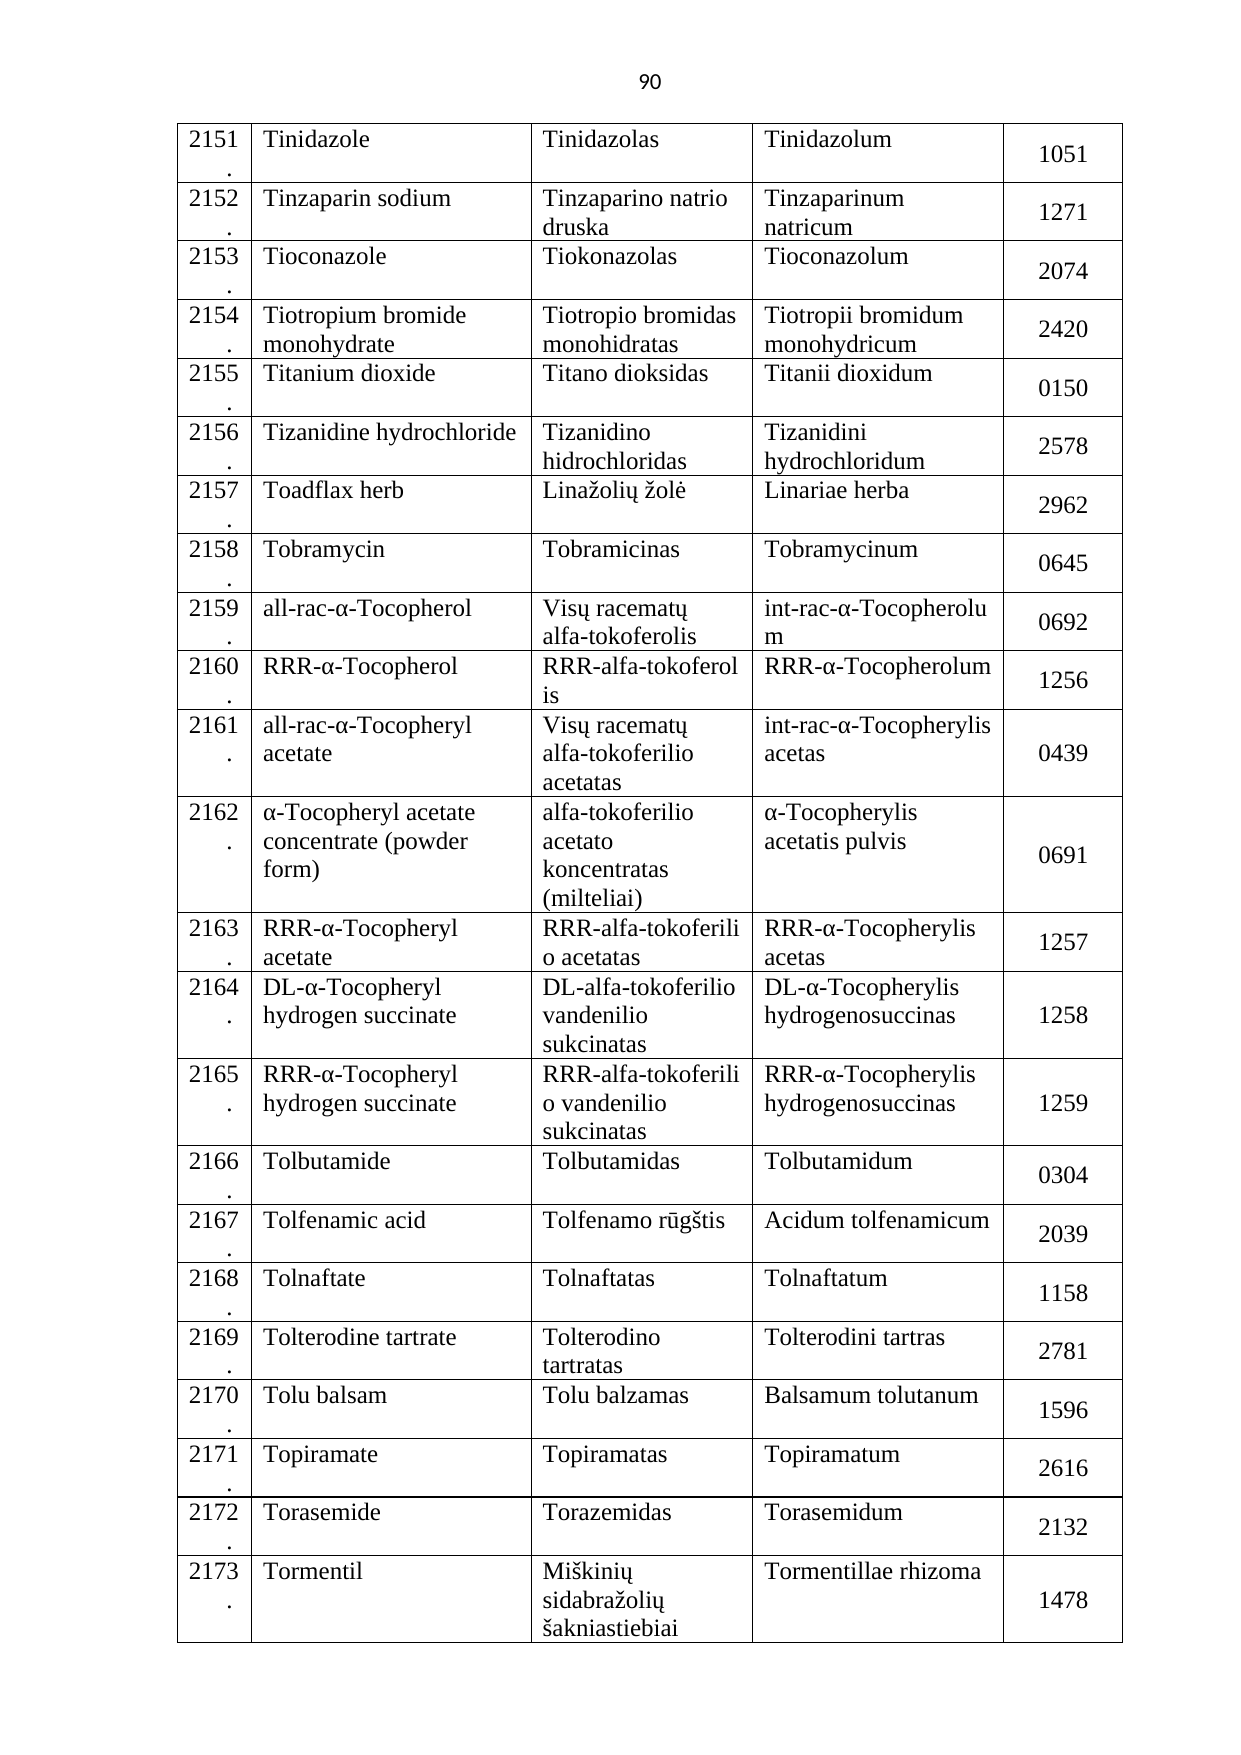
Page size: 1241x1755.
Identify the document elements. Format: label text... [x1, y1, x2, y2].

table_cell 2154. [178, 300, 251, 357]
table_cell Topiramate [252, 1439, 531, 1496]
table_cell Tolnaftatum [753, 1263, 1003, 1321]
table_cell 2157. [178, 476, 251, 533]
table_cell all‑rac‑α‑Tocopheryl acetate [252, 710, 531, 796]
table_cell Tinidazole [252, 124, 531, 182]
table_cell 2165. [178, 1059, 251, 1145]
table_cell RRR‑alfa‑tokoferilio vandenilio sukcinatas [532, 1059, 752, 1145]
table_cell Toadflax herb [252, 476, 531, 533]
table_cell RRR‑alfa‑tokoferilio acetatas [532, 913, 752, 971]
table_cell DL‑α‑Tocopheryl hydrogen succinate [252, 972, 531, 1058]
table_cell 0150 [1004, 359, 1122, 416]
table_cell 1158 [1004, 1263, 1122, 1321]
table_cell Miškinių sidabražolių šakniastiebiai [532, 1556, 752, 1642]
table_cell 1257 [1004, 913, 1122, 971]
table_cell Linariae herba [753, 476, 1003, 533]
table_cell 1478 [1004, 1556, 1122, 1642]
table_cell DL‑α‑Tocopherylis hydrogenosuccinas [753, 972, 1003, 1058]
table_cell Balsamum tolutanum [753, 1380, 1003, 1438]
table_cell RRR‑α‑Tocopheryl acetate [252, 913, 531, 971]
table_cell alfa‑tokoferilio acetato koncentratas (milteliai) [532, 797, 752, 912]
table_cell 2155. [178, 359, 251, 416]
table_cell Tobramicinas [532, 534, 752, 592]
table_cell Tinzaparino natrio druska [532, 183, 752, 240]
table_cell Torazemidas [532, 1498, 752, 1555]
table_cell Visų racematų alfa‑tokoferilio acetatas [532, 710, 752, 796]
table_cell 2164. [178, 972, 251, 1058]
table_cell Tiokonazolas [532, 241, 752, 299]
table_cell RRR‑α‑Tocopherol [252, 651, 531, 709]
table_cell Visų racematų alfa‑tokoferolis [532, 593, 752, 650]
table_cell 2167. [178, 1205, 251, 1262]
table_cell Tolfenamic acid [252, 1205, 531, 1262]
table_cell 1256 [1004, 651, 1122, 709]
table_cell 2172. [178, 1498, 251, 1555]
table_cell Tolnaftatas [532, 1263, 752, 1321]
table_cell Topiramatum [753, 1439, 1003, 1496]
table_cell 0439 [1004, 710, 1122, 796]
table_cell α‑Tocopherylis acetatis pulvis [753, 797, 1003, 912]
table_cell Tioconazole [252, 241, 531, 299]
table_cell Titanii dioxidum [753, 359, 1003, 416]
table_cell 2132 [1004, 1498, 1122, 1555]
table_cell 2171. [178, 1439, 251, 1496]
table_cell 0645 [1004, 534, 1122, 592]
table_cell Torasemide [252, 1498, 531, 1555]
table_cell Tormentillae rhizoma [753, 1556, 1003, 1642]
table_cell 2578 [1004, 417, 1122, 474]
table_cell RRR‑α‑Tocopherylis acetas [753, 913, 1003, 971]
table_cell Tolbutamidas [532, 1146, 752, 1204]
table_cell 2156. [178, 417, 251, 474]
table_cell 2166. [178, 1146, 251, 1204]
table_cell 2153. [178, 241, 251, 299]
table_cell 2170. [178, 1380, 251, 1438]
table_cell Tioconazolum [753, 241, 1003, 299]
table_cell Tinidazolum [753, 124, 1003, 182]
table_cell RRR‑α‑Tocopherylis hydrogenosuccinas [753, 1059, 1003, 1145]
table_cell 1258 [1004, 972, 1122, 1058]
table_cell Acidum tolfenamicum [753, 1205, 1003, 1262]
table_cell 2169. [178, 1322, 251, 1379]
table_cell 2616 [1004, 1439, 1122, 1496]
table_cell Tizanidino hidrochloridas [532, 417, 752, 474]
table_cell Tolbutamidum [753, 1146, 1003, 1204]
table_cell RRR‑alfa‑tokoferolis [532, 651, 752, 709]
table_cell Topiramatas [532, 1439, 752, 1496]
table_cell 2161. [178, 710, 251, 796]
table_cell Tinzaparinum natricum [753, 183, 1003, 240]
table_cell Tinzaparin sodium [252, 183, 531, 240]
table_cell 2074 [1004, 241, 1122, 299]
table_cell Tobramycinum [753, 534, 1003, 592]
table_cell 0692 [1004, 593, 1122, 650]
table_cell Titanium dioxide [252, 359, 531, 416]
table_cell int‑rac‑α‑Tocopherylis acetas [753, 710, 1003, 796]
table_cell 2163. [178, 913, 251, 971]
table_cell 2159. [178, 593, 251, 650]
table_cell Tormentil [252, 1556, 531, 1642]
table_cell 2168. [178, 1263, 251, 1321]
table_cell 2039 [1004, 1205, 1122, 1262]
table_cell Tolnaftate [252, 1263, 531, 1321]
table_cell Tolterodino tartratas [532, 1322, 752, 1379]
table_cell 2160. [178, 651, 251, 709]
table_cell α‑Tocopheryl acetate concentrate (powder form) [252, 797, 531, 912]
table_cell Tolu balzamas [532, 1380, 752, 1438]
table_cell Linažolių žolė [532, 476, 752, 533]
table_cell 1051 [1004, 124, 1122, 182]
table_cell 1596 [1004, 1380, 1122, 1438]
table_cell Titano dioksidas [532, 359, 752, 416]
table_cell 2781 [1004, 1322, 1122, 1379]
table_cell 1271 [1004, 183, 1122, 240]
table_cell RRR‑α‑Tocopheryl hydrogen succinate [252, 1059, 531, 1145]
table_cell Tiotropio bromidas monohidratas [532, 300, 752, 357]
table_cell all‑rac‑α‑Tocopherol [252, 593, 531, 650]
table_cell Tolterodine tartrate [252, 1322, 531, 1379]
table_cell Tizanidine hydrochloride [252, 417, 531, 474]
table_cell int‑rac‑α‑Tocopherolum [753, 593, 1003, 650]
table_cell Tiotropii bromidum monohydricum [753, 300, 1003, 357]
table_cell RRR‑α‑Tocopherolum [753, 651, 1003, 709]
table_cell Tobramycin [252, 534, 531, 592]
table_cell Tolfenamo rūgštis [532, 1205, 752, 1262]
table_cell Torasemidum [753, 1498, 1003, 1555]
table_cell 2152. [178, 183, 251, 240]
table_cell Tolbutamide [252, 1146, 531, 1204]
table_cell 0304 [1004, 1146, 1122, 1204]
table_cell Tolu balsam [252, 1380, 531, 1438]
table_cell 0691 [1004, 797, 1122, 912]
table_cell Tizanidini hydrochloridum [753, 417, 1003, 474]
table_cell 2962 [1004, 476, 1122, 533]
table_cell 2162. [178, 797, 251, 912]
table_cell Tiotropium bromide monohydrate [252, 300, 531, 357]
table_cell Tinidazolas [532, 124, 752, 182]
table_cell 2173. [178, 1556, 251, 1642]
table_cell 1259 [1004, 1059, 1122, 1145]
table_cell 2158. [178, 534, 251, 592]
table_cell 2420 [1004, 300, 1122, 357]
table_cell DL‑alfa‑tokoferilio vandenilio sukcinatas [532, 972, 752, 1058]
table_cell Tolterodini tartras [753, 1322, 1003, 1379]
table_cell 2151. [178, 124, 251, 182]
